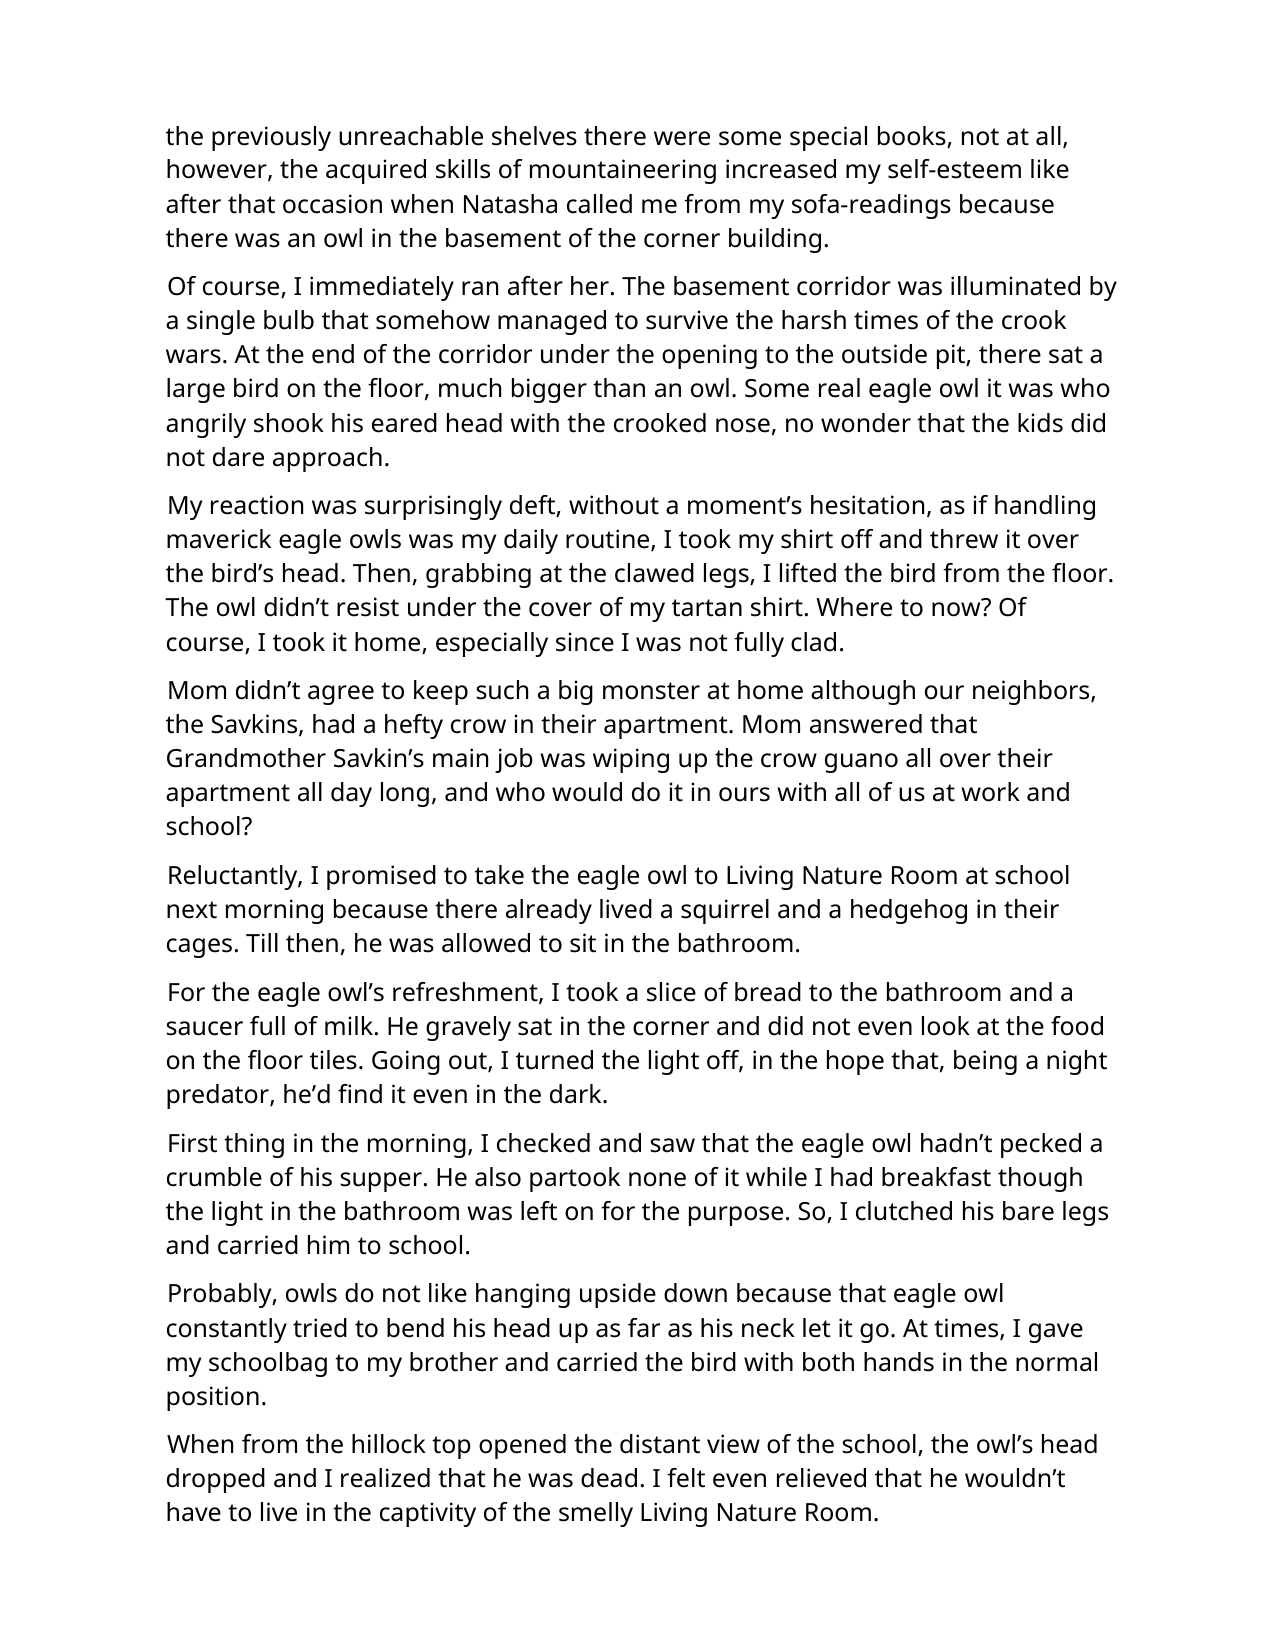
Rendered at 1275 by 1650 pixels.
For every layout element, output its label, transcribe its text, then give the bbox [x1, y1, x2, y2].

text My reaction was surprisingly deft, without a moment’s hesitation, as if handling maverick eagle owls was my daily routine, I took my shirt off and threw it over the bird’s head. Then, grabbing at the clawed legs, I lifted the bird from the floor. The owl didn’t resist under the cover of my tartan shirt. Where to now? Of course, I took it home, especially since I was not fully clad. [165, 488, 1118, 658]
text Mom didn’t agree to keep such a big monster at home although our neighbors, the Savkins, had a hefty crow in their apartment. Mom answered that Grandmother Savkin’s main job was wiping up the crow guano all over their apartment all day long, and who would do it in ours with all of us at work and school? [165, 673, 1118, 843]
text For the eagle owl’s refreshment, I took a slice of bread to the bathroom and a saucer full of milk. He gravely sat in the corner and did not even look at the food on the floor tiles. Going out, I turned the light off, in the hope that, being a night predator, he’d find it even in the dark. [165, 974, 1118, 1111]
text the previously unreachable shelves there were some special books, not at all, however, the acquired skills of mountaineering increased my self-esteem like after that occasion when Natasha called me from my sofa-readings because there was an owl in the basement of the corner building. [165, 118, 1118, 254]
text First thing in the morning, I checked and saw that the eagle owl hadn’t pecked a crumble of his supper. He also partook none of it while I had breakfast though the light in the bathroom was left on for the purpose. So, I clutched his bare legs and carried him to school. [165, 1125, 1118, 1262]
text Of course, I immediately ran after her. The basement corridor was illuminated by a single bulb that somehow managed to survive the harsh times of the crook wars. At the end of the corridor under the opening to the outside pit, there sat a large bird on the floor, much bigger than an owl. Some real eagle owl it was who angrily shook his eared head with the crooked nose, no wonder that the kids did not dare approach. [165, 269, 1118, 473]
text Reluctantly, I promised to take the eagle owl to Living Nature Room at school next morning because there already lived a squirrel and a hedgehog in their cages. Till then, he was allowed to sit in the bathroom. [165, 858, 1118, 960]
text When from the hillock top opened the distant view of the school, the owl’s head dropped and I realized that he was dead. I felt even relieved that he wouldn’t have to live in the captivity of the smelly Living Nature Room. [165, 1427, 1118, 1529]
text Probably, owls do not like hanging upside down because that eagle owl constantly tried to bend his head up as far as his neck let it go. At times, I gave my schoolbag to my brother and carried the bird with both hands in the normal position. [165, 1276, 1118, 1412]
